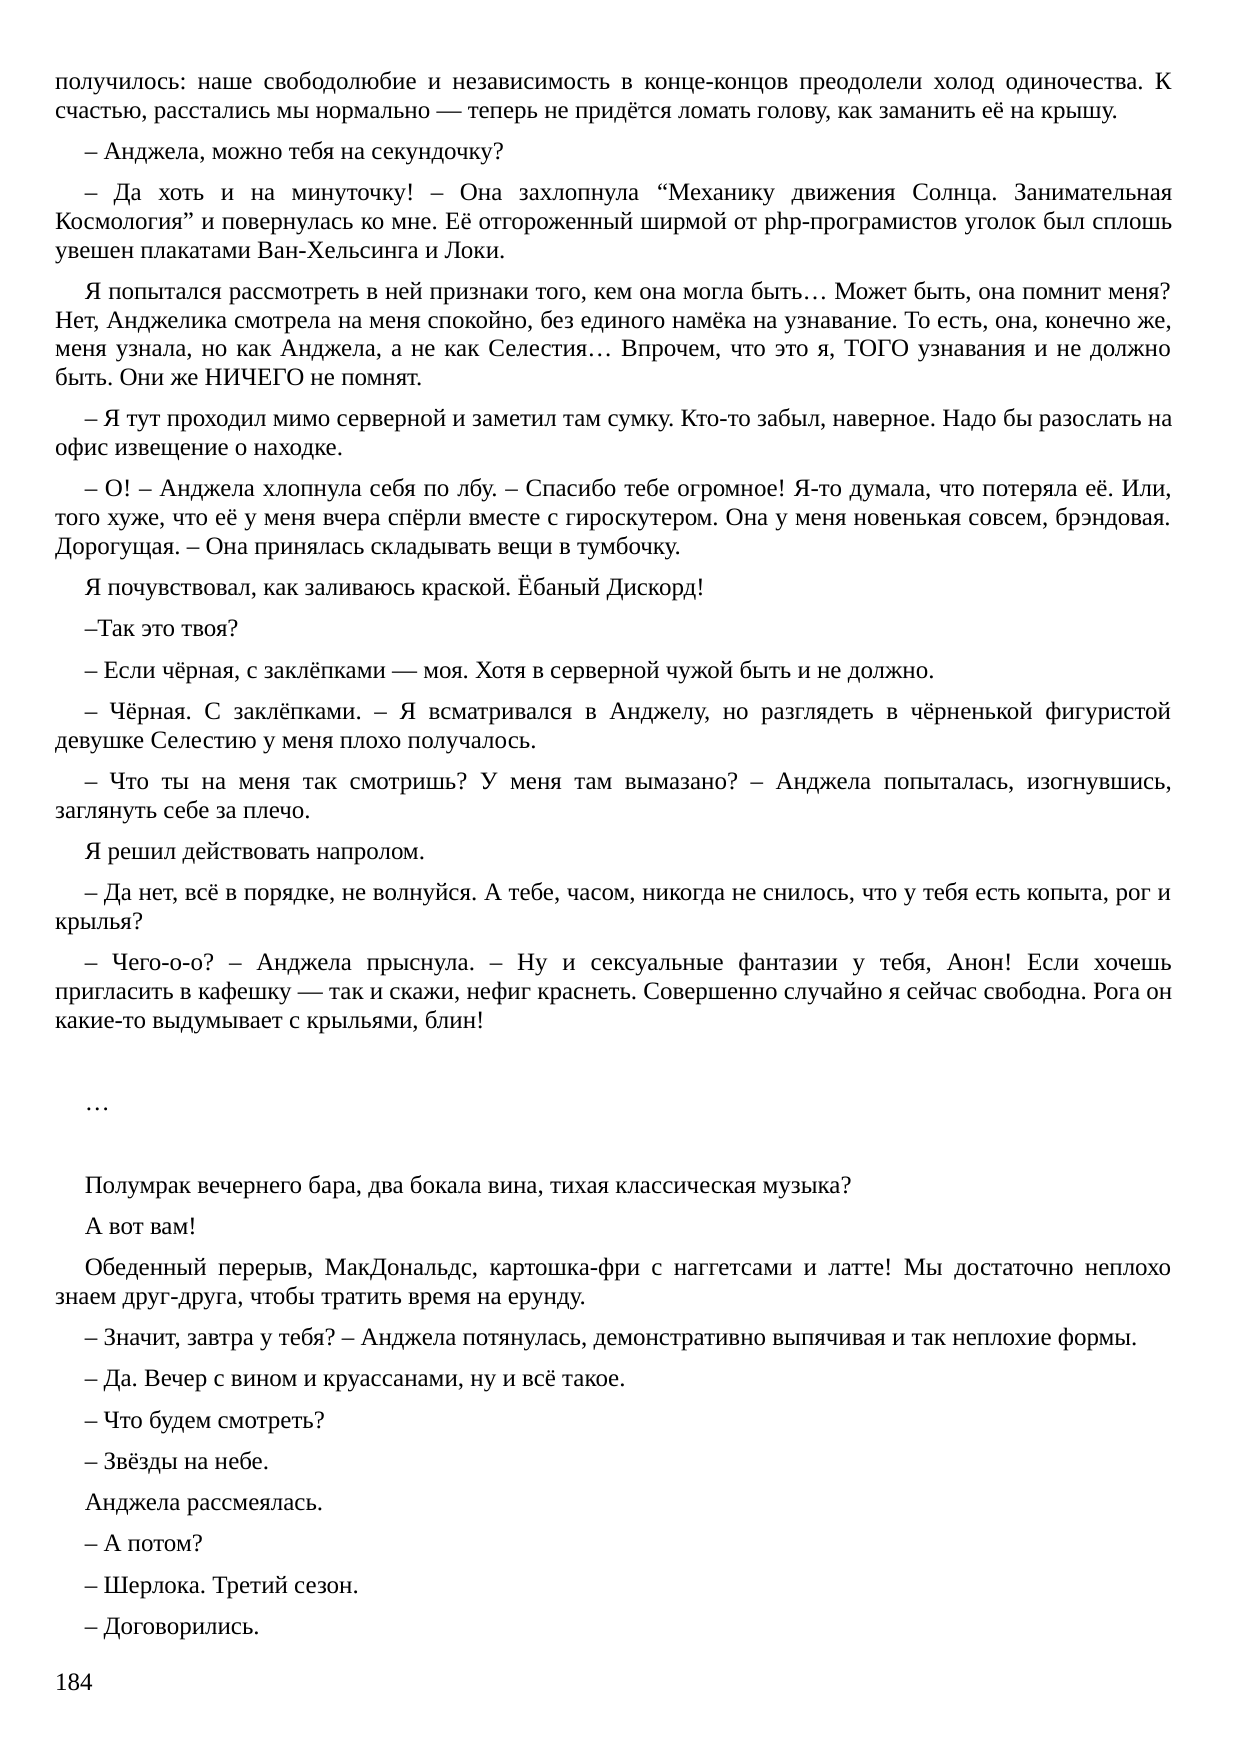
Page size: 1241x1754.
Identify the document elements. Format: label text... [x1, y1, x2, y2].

text получилось: наше свободолюбие и независимость в конце-концов преодолели холод одиночества. К счастью, расстались мы нормально — теперь не придётся ломать голову, как заманить её на крышу. [55, 66, 1173, 123]
text – Звёзды на небе. [55, 1446, 1173, 1475]
text – Чёрная. С заклёпками. – Я всматривался в Анджелу, но разглядеть в чёрненькой фигуристой девушке Селестию у меня плохо получалось. [55, 696, 1173, 753]
text Полумрак вечернего бара, два бокала вина, тихая классическая музыка? [55, 1170, 1173, 1198]
text Я попытался рассмотреть в ней признаки того, кем она могла быть… Может быть, она помнит меня? Нет, Анджелика смотрела на меня спокойно, без единого намёка на узнавание. То есть, она, конечно же, меня узнала, но как Анджела, а не как Селестия… Впрочем, что это я, ТОГО узнавания и не должно быть. Они же НИЧЕГО не помнят. [55, 276, 1173, 391]
text Обеденный перерыв, МакДональдс, картошка-фри с наггетсами и латте! Мы достаточно неплохо знаем друг-друга, чтобы тратить время на ерунду. [55, 1252, 1173, 1310]
text Я решил действовать напролом. [55, 836, 1173, 865]
text – Я тут проходил мимо серверной и заметил там сумку. Кто-то забыл, наверное. Надо бы разослать на офис извещение о находке. [55, 403, 1173, 461]
text – Значит, завтра у тебя? – Анджела потянулась, демонстративно выпячивая и так неплохие формы. [55, 1322, 1173, 1351]
text … [55, 1087, 1173, 1116]
text – А потом? [55, 1528, 1173, 1557]
text – Что ты на меня так смотришь? У меня там вымазано? – Анджела попыталась, изогнувшись, заглянуть себе за плечо. [55, 766, 1173, 823]
text – Да нет, всё в порядке, не волнуйся. А тебе, часом, никогда не снилось, что у тебя есть копыта, рог и крылья? [55, 877, 1173, 935]
text Я почувствовал, как заливаюсь краской. Ёбаный Дискорд! [55, 572, 1173, 601]
text – Чего-о-о? – Анджела прыснула. – Ну и сексуальные фантазии у тебя, Анон! Если хочешь пригласить в кафешку — так и скажи, нефиг краснеть. Совершенно случайно я сейчас свободна. Рога он какие-то выдумывает с крыльями, блин! [55, 947, 1173, 1033]
text –Так это твоя? [55, 613, 1173, 642]
text – Да хоть и на минуточку! – Она захлопнула “Механику движения Солнца. Занимательная Космология” и повернулась ко мне. Её отгороженный ширмой от php-програмистов уголок был сплошь увешен плакатами Ван-Хельсинга и Локи. [55, 177, 1173, 263]
text – Договорились. [55, 1611, 1173, 1640]
text – О! – Анджела хлопнула себя по лбу. – Спасибо тебе огромное! Я-то думала, что потеряла её. Или, того хуже, что её у меня вчера спёрли вместе с гироскутером. Она у меня новенькая совсем, брэндовая. Дорогущая. – Она принялась складывать вещи в тумбочку. [55, 473, 1173, 560]
text – Что будем смотреть? [55, 1405, 1173, 1433]
text Анджела рассмеялась. [55, 1487, 1173, 1516]
text – Да. Вечер с вином и круассанами, ну и всё такое. [55, 1363, 1173, 1392]
text – Анджела, можно тебя на секундочку? [55, 136, 1173, 165]
text А вот вам! [55, 1211, 1173, 1240]
text – Шерлока. Третий сезон. [55, 1570, 1173, 1598]
text – Если чёрная, с заклёпками — моя. Хотя в серверной чужой быть и не должно. [55, 655, 1173, 683]
